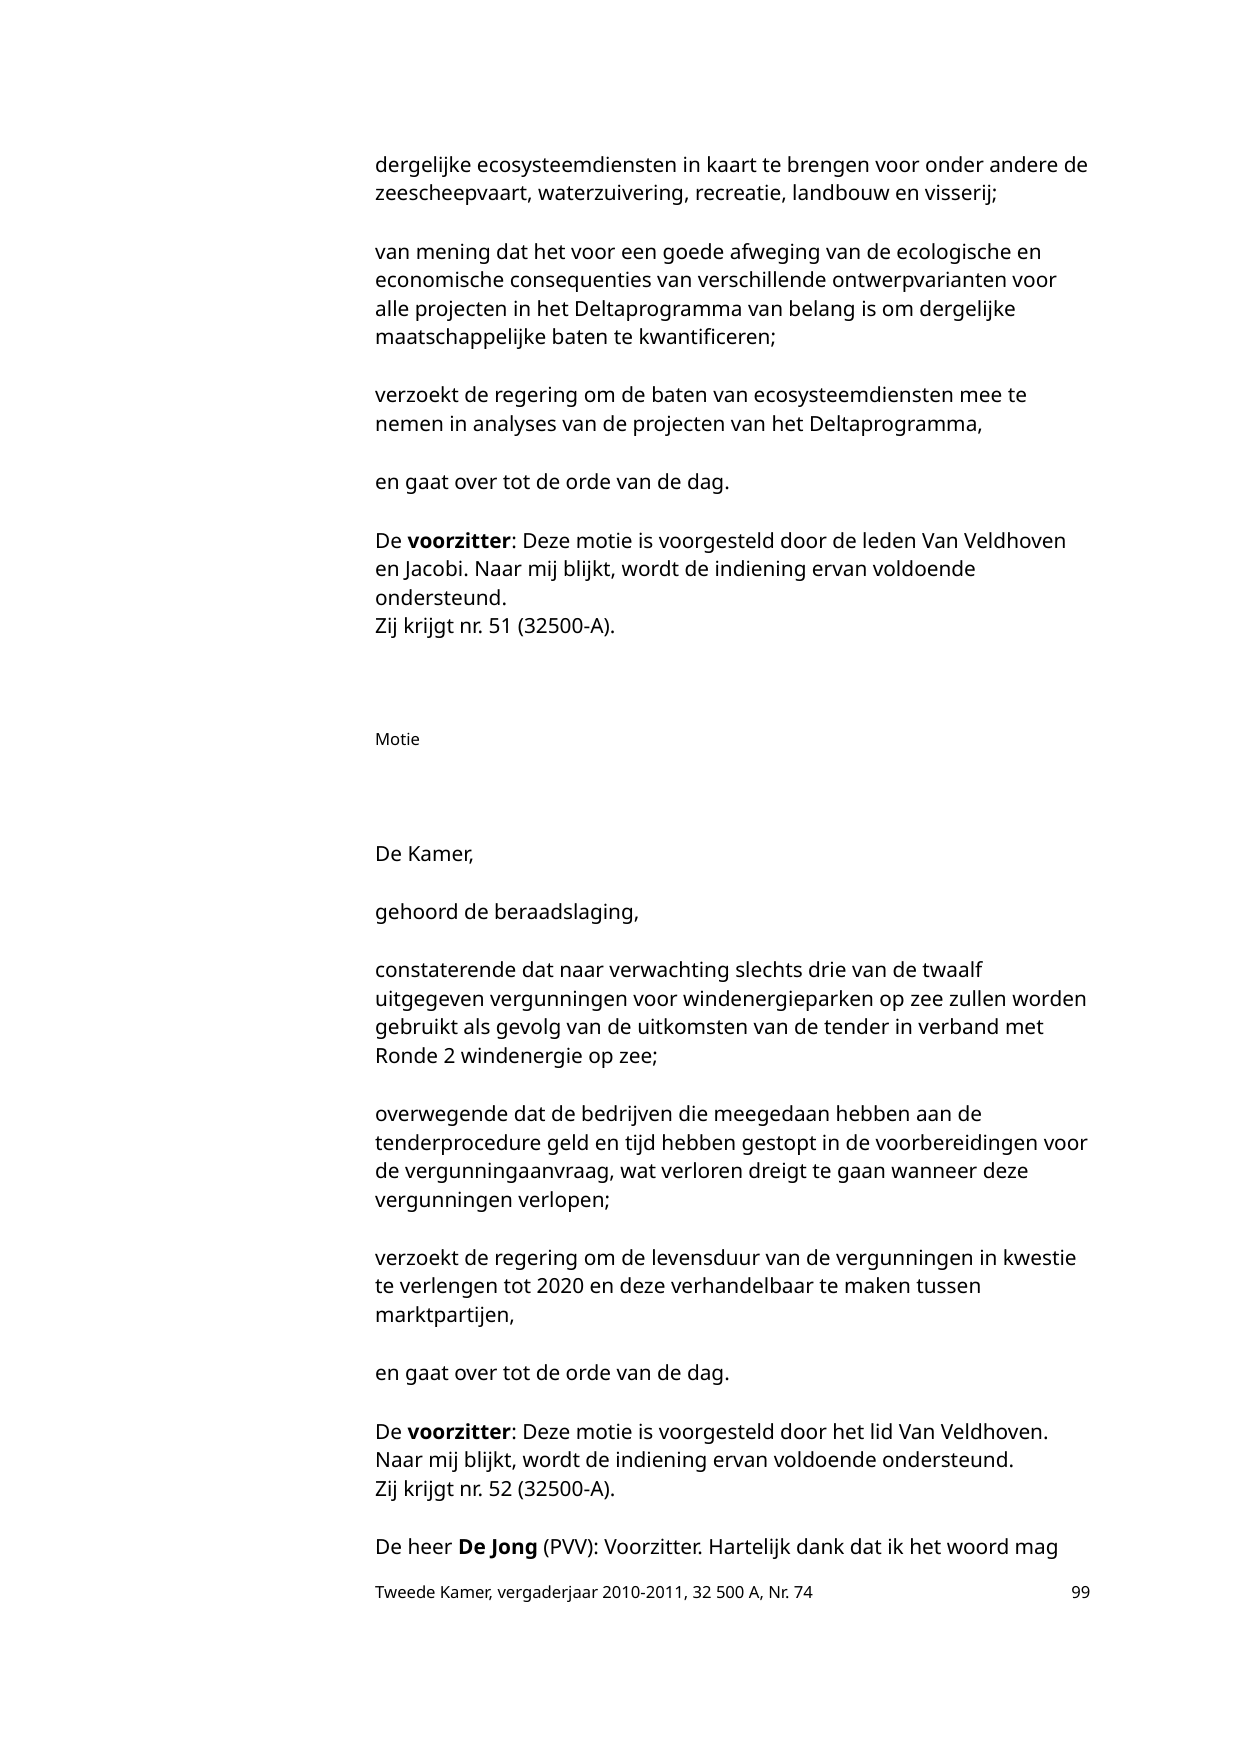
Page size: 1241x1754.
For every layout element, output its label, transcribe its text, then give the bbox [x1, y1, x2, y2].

text verzoekt de regering om de levensduur van de vergunningen in kwestie te verlengen tot 2020 en deze verhandelbaar te maken tussen marktpartijen, [375, 1243, 1090, 1328]
text De Kamer, [375, 839, 1090, 867]
text en gaat over tot de orde van de dag. [375, 1358, 1090, 1387]
text De heer De Jong (PVV): Voorzitter. Hartelijk dank dat ik het woord mag [375, 1532, 1090, 1561]
text constaterende dat naar verwachting slechts drie van de twaalf uitgegeven vergunningen voor windenergieparken op zee zullen worden gebruikt als gevolg van de uitkomsten van de tender in verband met Ronde 2 windenergie op zee; [375, 956, 1090, 1069]
text Zij krijgt nr. 52 (32500-A). [375, 1474, 1090, 1502]
text De voorzitter: Deze motie is voorgesteld door het lid Van Veldhoven. Naar mij blijkt, wordt de indiening ervan voldoende ondersteund. [375, 1417, 1090, 1474]
text overwegende dat de bedrijven die meegedaan hebben aan de tenderprocedure geld en tijd hebben gestopt in de voorbereidingen voor de vergunningaanvraag, wat verloren dreigt te gaan wanneer deze vergunningen verlopen; [375, 1099, 1090, 1213]
text gehoord de beraadslaging, [375, 897, 1090, 926]
text van mening dat het voor een goede afweging van de ecologische en economische consequenties van verschillende ontwerpvarianten voor alle projecten in het Deltaprogramma van belang is om dergelijke maatschappelijke baten te kwantificeren; [375, 237, 1090, 351]
text dergelijke ecosysteemdiensten in kaart te brengen voor onder andere de zeescheepvaart, waterzuivering, recreatie, landbouw en visserij; [375, 150, 1090, 207]
text verzoekt de regering om de baten van ecosysteemdiensten mee te nemen in analyses van de projecten van het Deltaprogramma, [375, 381, 1090, 437]
table_header Motie [375, 728, 1090, 780]
text en gaat over tot de orde van de dag. [375, 467, 1090, 496]
text Zij krijgt nr. 51 (32500-A). [375, 611, 1090, 640]
text De voorzitter: Deze motie is voorgesteld door de leden Van Veldhoven en Jacobi. Naar mij blijkt, wordt de indiening ervan voldoende ondersteund. [375, 526, 1090, 611]
